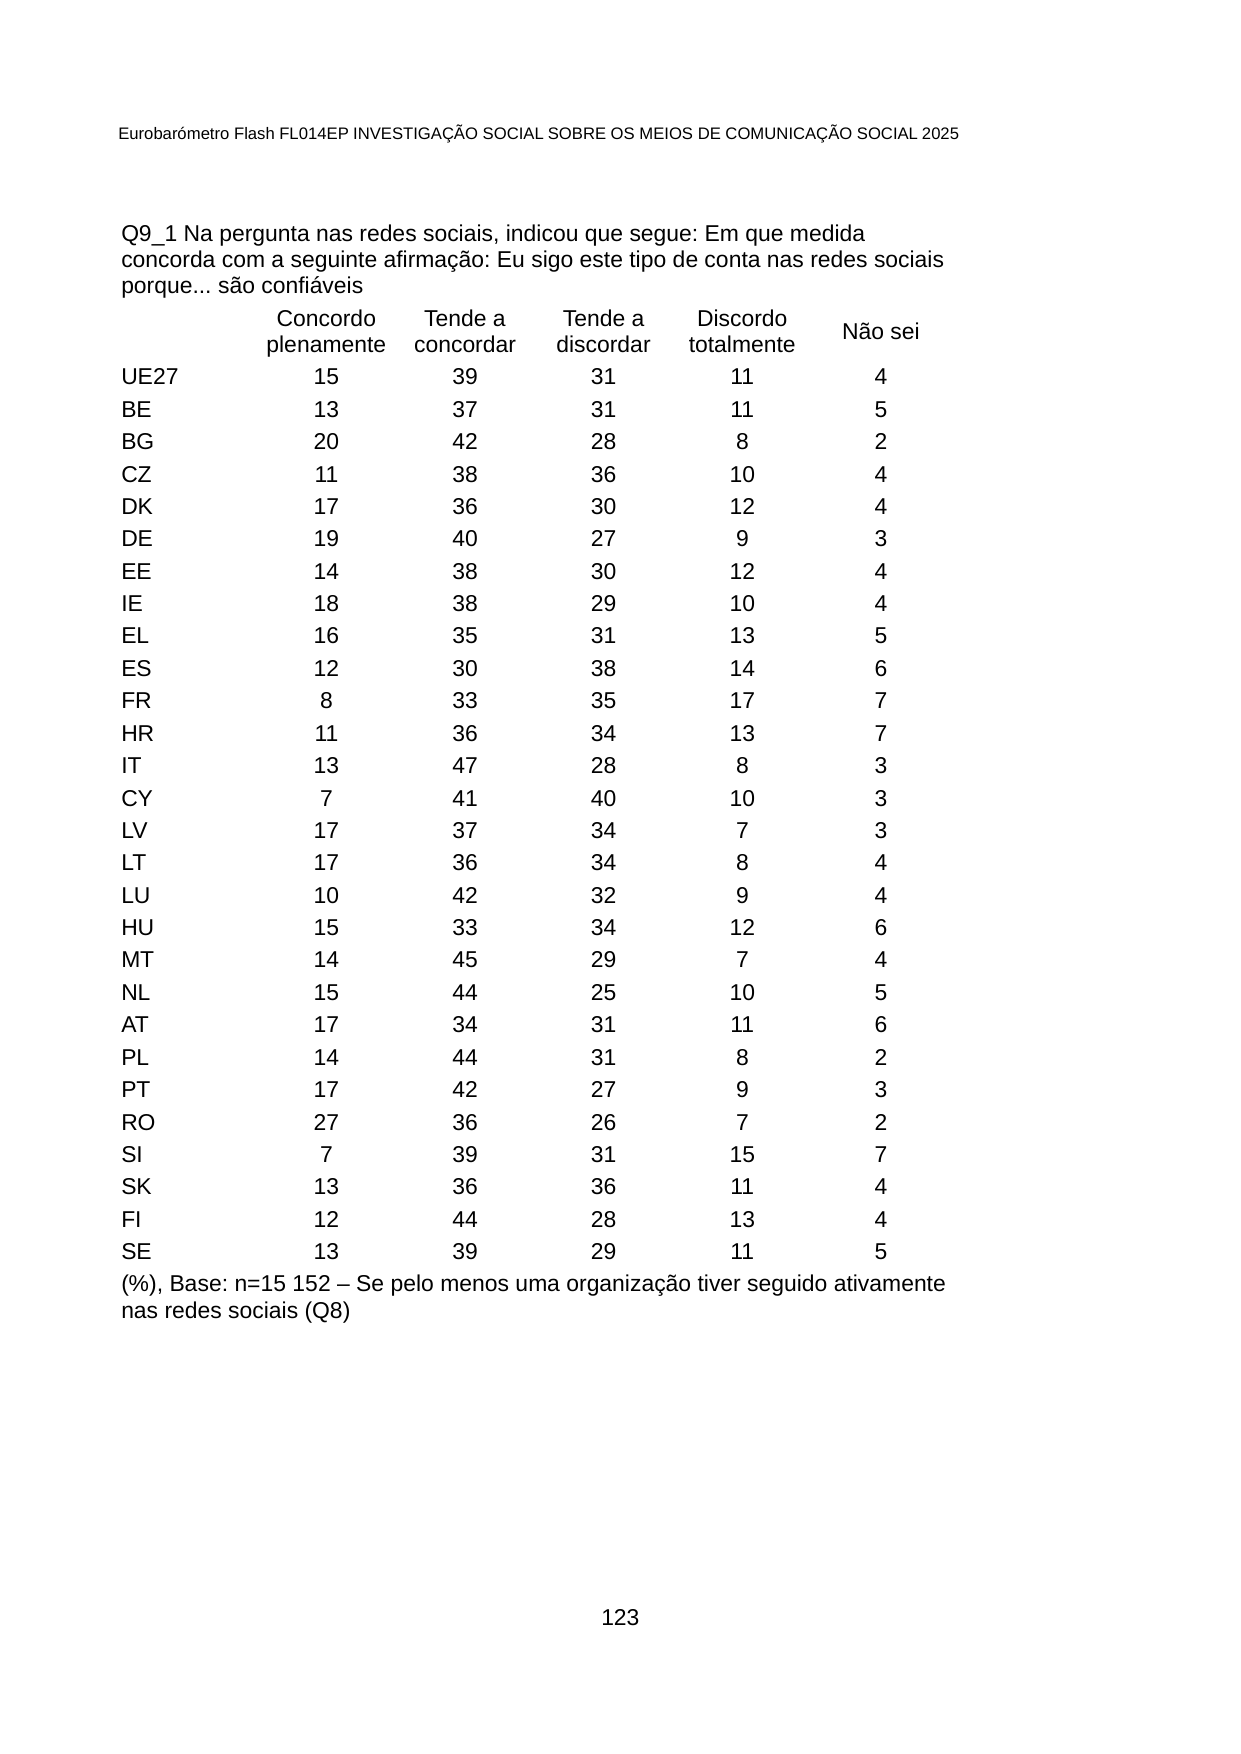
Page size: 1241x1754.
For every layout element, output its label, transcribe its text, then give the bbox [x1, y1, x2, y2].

table_cell 34 [534, 814, 673, 846]
table_cell EL [118, 620, 257, 652]
table_cell 6 [811, 652, 950, 684]
table_cell 7 [257, 781, 395, 814]
table_cell 8 [673, 749, 811, 781]
table_cell MT [118, 944, 257, 976]
table_cell 17 [257, 490, 395, 522]
table_header Q9_1 Na pergunta nas redes sociais, indicou que segue: Em que medida concorda com a seguinte afirmação: Eu sigo este tipo de conta nas redes sociais porque... são confiáveis [118, 217, 950, 302]
table_cell RO [118, 1105, 257, 1138]
table_cell 10 [673, 781, 811, 814]
table_cell 33 [395, 684, 534, 717]
table_cell 7 [811, 1138, 950, 1170]
table_cell 36 [395, 1105, 534, 1138]
table_cell 47 [395, 749, 534, 781]
table_cell LT [118, 846, 257, 879]
table_cell UE27 [118, 360, 257, 393]
table_cell 9 [673, 1073, 811, 1105]
table_cell 11 [673, 360, 811, 393]
table_cell 13 [673, 717, 811, 749]
table_cell 38 [534, 652, 673, 684]
table_cell 3 [811, 781, 950, 814]
table_cell 31 [534, 620, 673, 652]
table_cell 36 [395, 846, 534, 879]
table_cell 10 [257, 879, 395, 911]
table_cell SE [118, 1235, 257, 1267]
table_cell 27 [534, 522, 673, 555]
table_cell SI [118, 1138, 257, 1170]
table_cell PL [118, 1041, 257, 1073]
table_cell 10 [673, 976, 811, 1008]
table_cell 17 [257, 1008, 395, 1041]
table_cell 38 [395, 587, 534, 619]
table_cell 28 [534, 749, 673, 781]
table_cell 36 [534, 458, 673, 490]
table_cell CY [118, 781, 257, 814]
table_cell 16 [257, 620, 395, 652]
table_cell DE [118, 522, 257, 555]
table_cell 2 [811, 425, 950, 457]
table_cell 44 [395, 976, 534, 1008]
table_cell 29 [534, 587, 673, 619]
table_cell 31 [534, 360, 673, 393]
table_cell 27 [534, 1073, 673, 1105]
table_cell 12 [673, 555, 811, 587]
table_cell 44 [395, 1041, 534, 1073]
table_cell 37 [395, 814, 534, 846]
table_cell 5 [811, 976, 950, 1008]
table_cell 36 [395, 1170, 534, 1203]
table_cell Não sei [811, 302, 950, 360]
table_cell 34 [395, 1008, 534, 1041]
table_cell (%), Base: n=15 152 – Se pelo menos uma organização tiver seguido ativamente nas redes sociais (Q8) [118, 1268, 950, 1326]
table_cell 31 [534, 1138, 673, 1170]
table_cell 4 [811, 555, 950, 587]
table_cell 8 [257, 684, 395, 717]
table_cell 7 [673, 814, 811, 846]
table_cell EE [118, 555, 257, 587]
table_cell 39 [395, 360, 534, 393]
table_cell 4 [811, 490, 950, 522]
table_cell 14 [257, 1041, 395, 1073]
table_cell 4 [811, 1203, 950, 1235]
table_cell 4 [811, 458, 950, 490]
table_cell LU [118, 879, 257, 911]
table_cell Tende a discordar [534, 302, 673, 360]
table_cell 44 [395, 1203, 534, 1235]
table_cell 38 [395, 458, 534, 490]
table_cell 34 [534, 846, 673, 879]
table_cell 38 [395, 555, 534, 587]
table_cell 5 [811, 393, 950, 425]
table_cell 4 [811, 360, 950, 393]
table_cell 17 [257, 814, 395, 846]
table_cell 3 [811, 814, 950, 846]
table_cell 6 [811, 911, 950, 943]
table_cell 34 [534, 911, 673, 943]
table_cell 34 [534, 717, 673, 749]
table_cell FI [118, 1203, 257, 1235]
table_cell 13 [257, 749, 395, 781]
table_cell 30 [534, 490, 673, 522]
table_cell IT [118, 749, 257, 781]
table_cell SK [118, 1170, 257, 1203]
table_cell 31 [534, 1008, 673, 1041]
table_cell 14 [673, 652, 811, 684]
table_cell NL [118, 976, 257, 1008]
table_cell 15 [257, 360, 395, 393]
table_cell 13 [673, 620, 811, 652]
table_cell 36 [534, 1170, 673, 1203]
table_cell 6 [811, 1008, 950, 1041]
table_cell CZ [118, 458, 257, 490]
table_cell 12 [257, 652, 395, 684]
table_cell 33 [395, 911, 534, 943]
table_cell [118, 302, 257, 360]
table_cell 12 [673, 490, 811, 522]
table_cell 32 [534, 879, 673, 911]
table_cell 29 [534, 1235, 673, 1267]
table_cell 8 [673, 1041, 811, 1073]
table_cell 15 [673, 1138, 811, 1170]
table_cell 3 [811, 749, 950, 781]
table_cell 41 [395, 781, 534, 814]
table_cell 10 [673, 458, 811, 490]
table_cell 2 [811, 1041, 950, 1073]
table_cell 11 [673, 1170, 811, 1203]
table_cell 19 [257, 522, 395, 555]
table_cell 4 [811, 1170, 950, 1203]
table_cell 27 [257, 1105, 395, 1138]
table_cell BE [118, 393, 257, 425]
table_cell 37 [395, 393, 534, 425]
table_cell 11 [673, 393, 811, 425]
table_cell 11 [673, 1235, 811, 1267]
table_cell 8 [673, 425, 811, 457]
table_cell 29 [534, 944, 673, 976]
table_cell 9 [673, 879, 811, 911]
table_cell 13 [257, 1235, 395, 1267]
table_cell DK [118, 490, 257, 522]
table_cell ES [118, 652, 257, 684]
table_cell Tende a concordar [395, 302, 534, 360]
table_cell 2 [811, 1105, 950, 1138]
table_cell 15 [257, 976, 395, 1008]
table_cell 12 [257, 1203, 395, 1235]
table_cell 28 [534, 425, 673, 457]
table_cell 9 [673, 522, 811, 555]
table_cell 10 [673, 587, 811, 619]
table_cell 39 [395, 1235, 534, 1267]
table_cell 5 [811, 1235, 950, 1267]
table_cell LV [118, 814, 257, 846]
table_cell 40 [395, 522, 534, 555]
table_cell 3 [811, 1073, 950, 1105]
table_cell 13 [673, 1203, 811, 1235]
table_cell 25 [534, 976, 673, 1008]
table_cell 12 [673, 911, 811, 943]
table_cell 39 [395, 1138, 534, 1170]
table_cell 7 [673, 944, 811, 976]
table_cell 42 [395, 425, 534, 457]
table_cell 14 [257, 944, 395, 976]
table_cell 26 [534, 1105, 673, 1138]
table_cell 42 [395, 1073, 534, 1105]
table_cell 14 [257, 555, 395, 587]
table_cell 45 [395, 944, 534, 976]
table_cell 31 [534, 393, 673, 425]
table_cell 36 [395, 717, 534, 749]
table_cell BG [118, 425, 257, 457]
table_cell 7 [257, 1138, 395, 1170]
table_cell 15 [257, 911, 395, 943]
table_cell Concordo plenamente [257, 302, 395, 360]
table_cell FR [118, 684, 257, 717]
table_cell 4 [811, 587, 950, 619]
table_cell 18 [257, 587, 395, 619]
table_cell 42 [395, 879, 534, 911]
table_cell 13 [257, 1170, 395, 1203]
table_cell IE [118, 587, 257, 619]
table_cell 17 [673, 684, 811, 717]
table_cell 11 [257, 717, 395, 749]
table_cell 4 [811, 846, 950, 879]
table_cell 35 [395, 620, 534, 652]
table_cell Discordo totalmente [673, 302, 811, 360]
table_cell 5 [811, 620, 950, 652]
table_cell 17 [257, 846, 395, 879]
table_cell 7 [811, 684, 950, 717]
table_cell 36 [395, 490, 534, 522]
table_cell 13 [257, 393, 395, 425]
table_cell 4 [811, 879, 950, 911]
table_cell 28 [534, 1203, 673, 1235]
table_cell AT [118, 1008, 257, 1041]
table_cell 20 [257, 425, 395, 457]
table_cell 17 [257, 1073, 395, 1105]
table_cell HR [118, 717, 257, 749]
table_cell 8 [673, 846, 811, 879]
table_cell 11 [673, 1008, 811, 1041]
table_cell 7 [811, 717, 950, 749]
table_cell 40 [534, 781, 673, 814]
table_cell 30 [534, 555, 673, 587]
table_cell 35 [534, 684, 673, 717]
table_cell 3 [811, 522, 950, 555]
table_cell 11 [257, 458, 395, 490]
table_cell PT [118, 1073, 257, 1105]
table_cell 7 [673, 1105, 811, 1138]
table_cell 4 [811, 944, 950, 976]
table_cell 31 [534, 1041, 673, 1073]
table_cell 30 [395, 652, 534, 684]
table_cell HU [118, 911, 257, 943]
